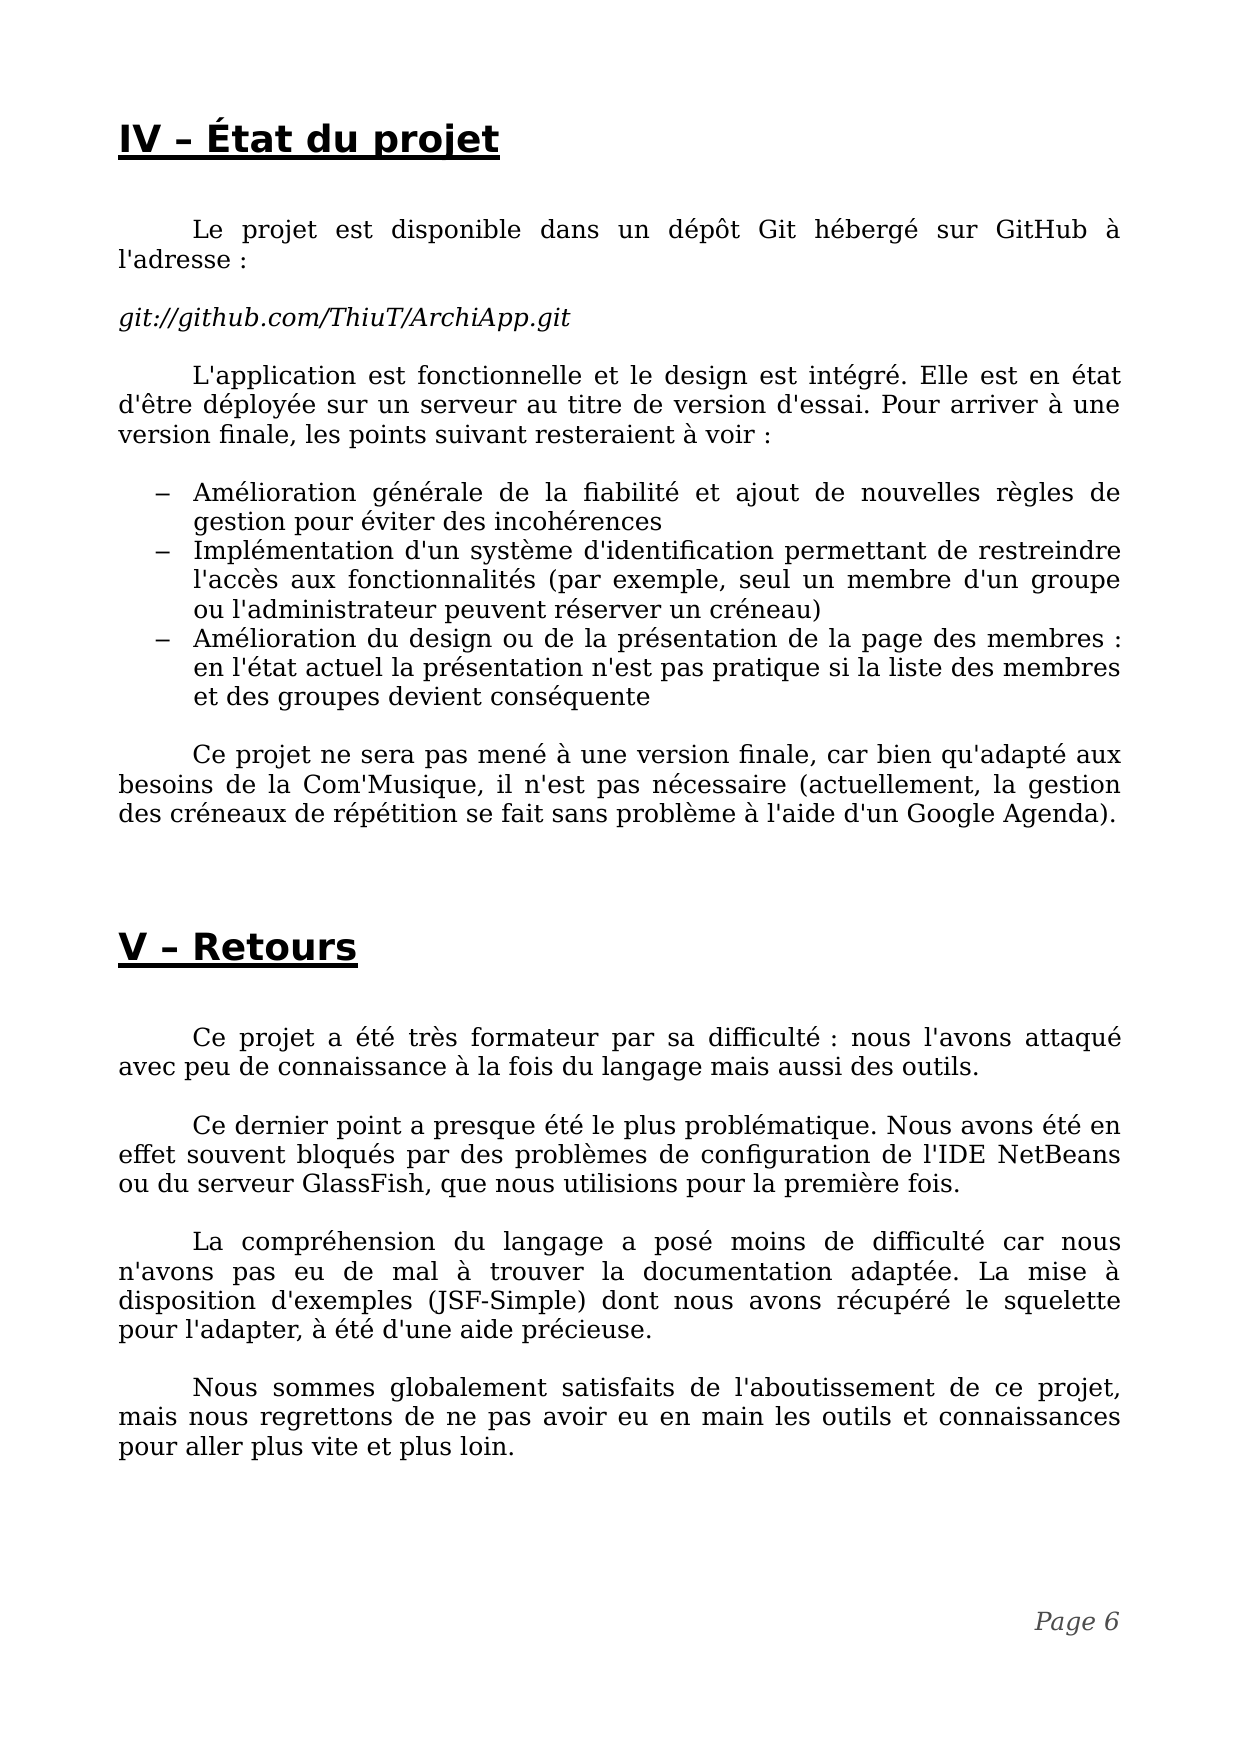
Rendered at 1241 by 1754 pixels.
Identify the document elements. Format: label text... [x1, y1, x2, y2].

list Implémentation d'un système d'identification permettant de restreindre l'accès aux fonctionnalités (par exemple, seul un membre d'un groupe ou l'administrateur peuvent réserver un créneau) [156, 537, 1122, 624]
text La compréhension du langage a posé moins de difficulté car nous n'avons pas eu de mal à trouver la documentation adaptée. La mise à disposition d'exemples (JSF-Simple) dont nous avons récupéré le squelette pour l'adapter, à été d'une aide précieuse. [118, 1228, 1122, 1344]
text L'application est fonctionnelle et le design est intégré. Elle est en état d'être déployée sur un serveur au titre de version d'essai. Pour arriver à une version finale, les points suivant resteraient à voir : [118, 362, 1122, 449]
text Ce dernier point a presque été le plus problématique. Nous avons été en effet souvent bloqués par des problèmes de configuration de l'IDE NetBeans ou du serveur GlassFish, que nous utilisions pour la première fois. [118, 1111, 1122, 1198]
text Ce projet ne sera pas mené à une version finale, car bien qu'adapté aux besoins de la Com'Musique, il n'est pas nécessaire (actuellement, la gestion des créneaux de répétition se fait sans problème à l'aide d'un Google Agenda). [118, 741, 1122, 828]
text Nous sommes globalement satisfaits de l'aboutissement de ce projet, mais nous regrettons de ne pas avoir eu en main les outils et connaissances pour aller plus vite et plus loin. [118, 1373, 1122, 1461]
subtitle IV – État du projet [118, 118, 1122, 162]
list Amélioration générale de la fiabilité et ajout de nouvelles règles de gestion pour éviter des incohérences [156, 478, 1122, 537]
list Amélioration du design ou de la présentation de la page des membres : en l'état actuel la présentation n'est pas pratique si la liste des membres et des groupes devient conséquente [156, 624, 1122, 712]
text Ce projet a été très formateur par sa difficulté : nous l'avons attaqué avec peu de connaissance à la fois du langage mais aussi des outils. [118, 1023, 1122, 1082]
subtitle V – Retours [118, 926, 1122, 969]
text Le projet est disponible dans un dépôt Git hébergé sur GitHub à l'adresse : [118, 216, 1122, 274]
text git://github.com/ThiuT/ArchiApp.git [118, 303, 1122, 332]
